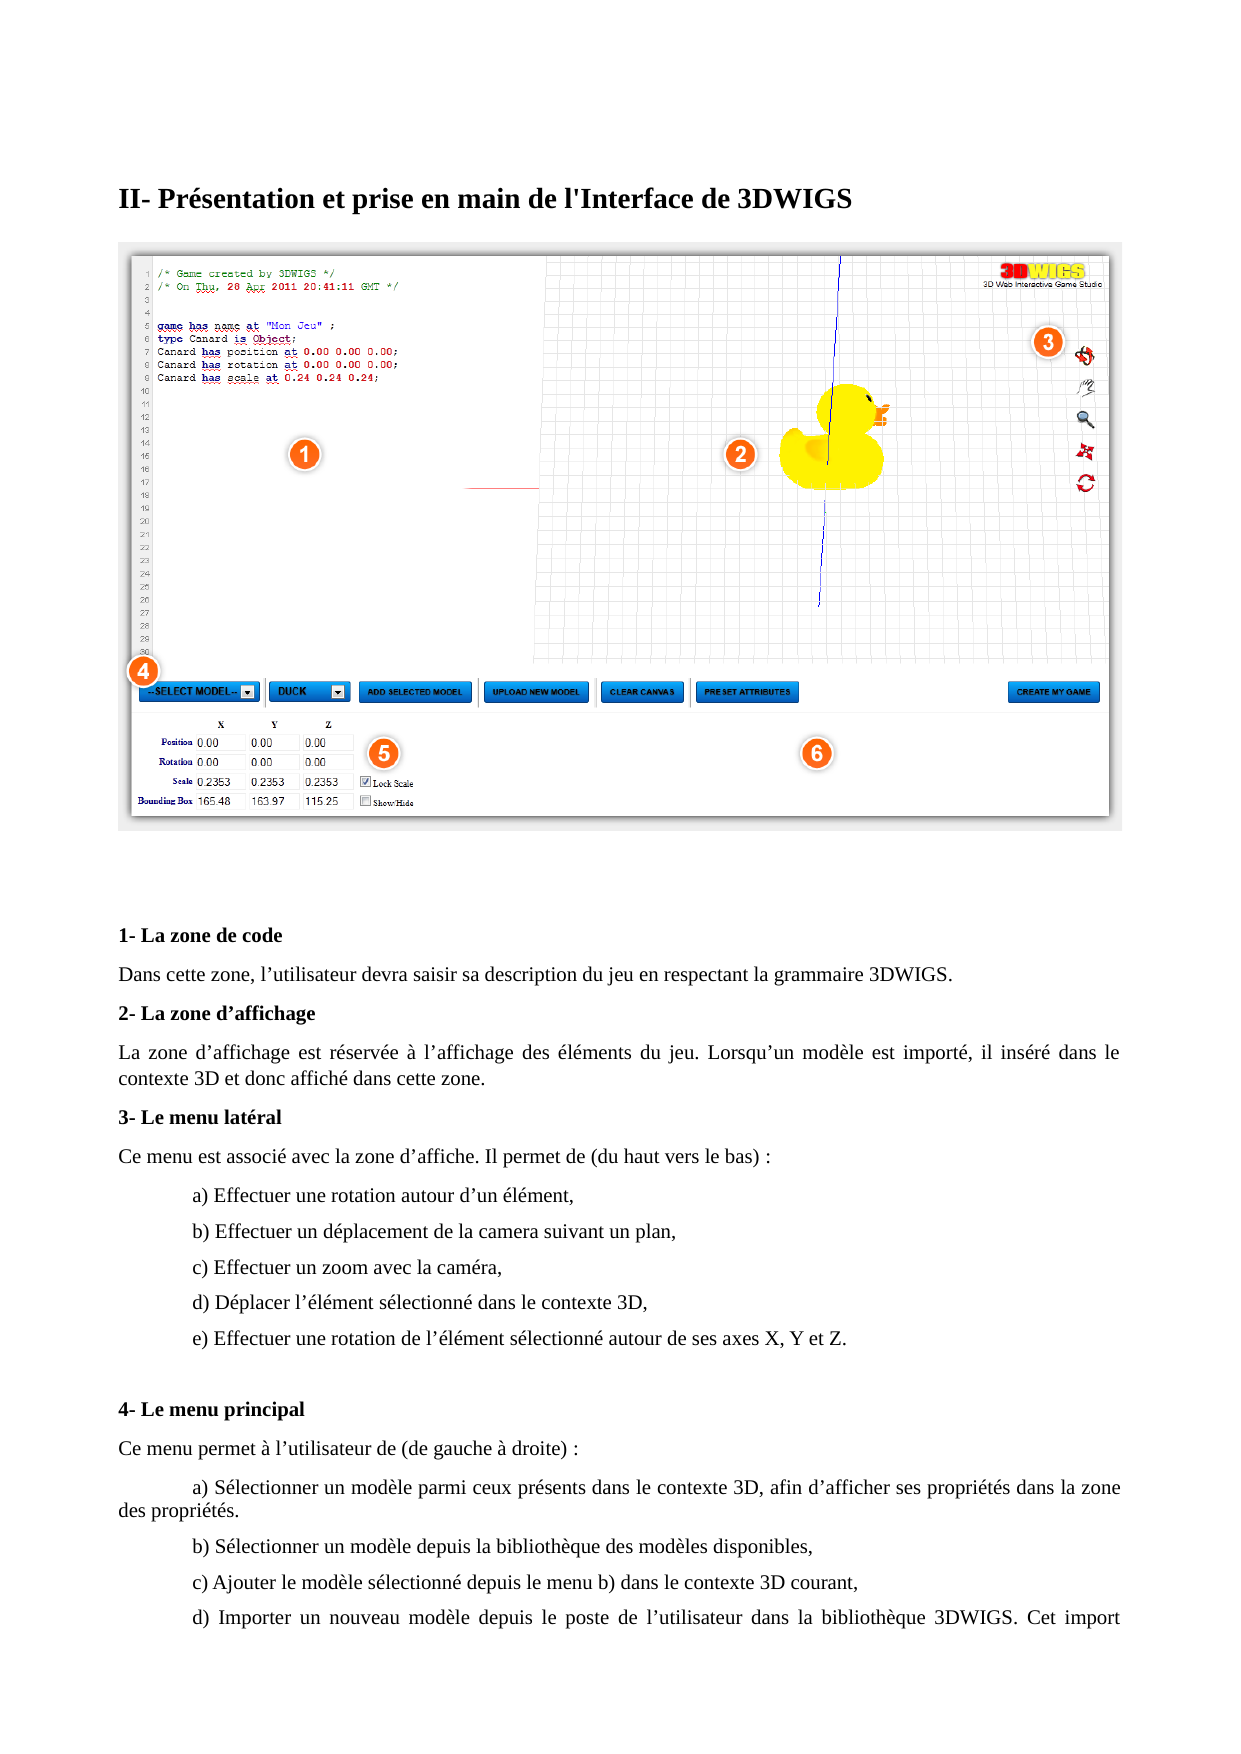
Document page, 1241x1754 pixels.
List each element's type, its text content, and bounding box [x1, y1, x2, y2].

text b) Sélectionner un modèle depuis la bibliothèque des modèles disponibles, [118, 1535, 1122, 1558]
text Ce menu est associé avec la zone d’affiche. Il permet de (du haut vers le bas) : [118, 1145, 1122, 1168]
text 3- Le menu latéral [118, 1106, 1122, 1129]
text 4- Le menu principal [118, 1398, 1122, 1421]
picture [118, 242, 1123, 831]
text e) Effectuer une rotation de l’élément sélectionné autour de ses axes X, Y et Z. [118, 1327, 1122, 1350]
text La zone d’affichage est réservée à l’affichage des éléments du jeu. Lorsqu’un modèle est importé, il inséré dans le contexte 3D et donc affiché dans cette zone. [118, 1041, 1122, 1090]
text d) Importer un nouveau modèle depuis le poste de l’utilisateur dans la bibliothèque 3DWIGS. Cet import [118, 1606, 1122, 1629]
text c) Effectuer un zoom avec la caméra, [118, 1256, 1122, 1279]
text b) Effectuer un déplacement de la camera suivant un plan, [118, 1220, 1122, 1243]
text d) Déplacer l’élément sélectionné dans le contexte 3D, [118, 1291, 1122, 1314]
text c) Ajouter le modèle sélectionné depuis le menu b) dans le contexte 3D courant, [118, 1571, 1122, 1594]
text 2- La zone d’affichage [118, 1002, 1122, 1025]
text a) Effectuer une rotation autour d’un élément, [118, 1184, 1122, 1207]
text 1- La zone de code [118, 923, 1122, 947]
text Dans cette zone, l’utilisateur devra saisir sa description du jeu en respectant la grammaire 3DWIGS. [118, 962, 1122, 986]
text a) Sélectionner un modèle parmi ceux présents dans le contexte 3D, afin d’afficher ses propriétés dans la zone des propriétés. [118, 1476, 1122, 1522]
text II- Présentation et prise en main de l'Interface de 3DWIGS [118, 183, 1122, 215]
text Ce menu permet à l’utilisateur de (de gauche à droite) : [118, 1437, 1122, 1460]
